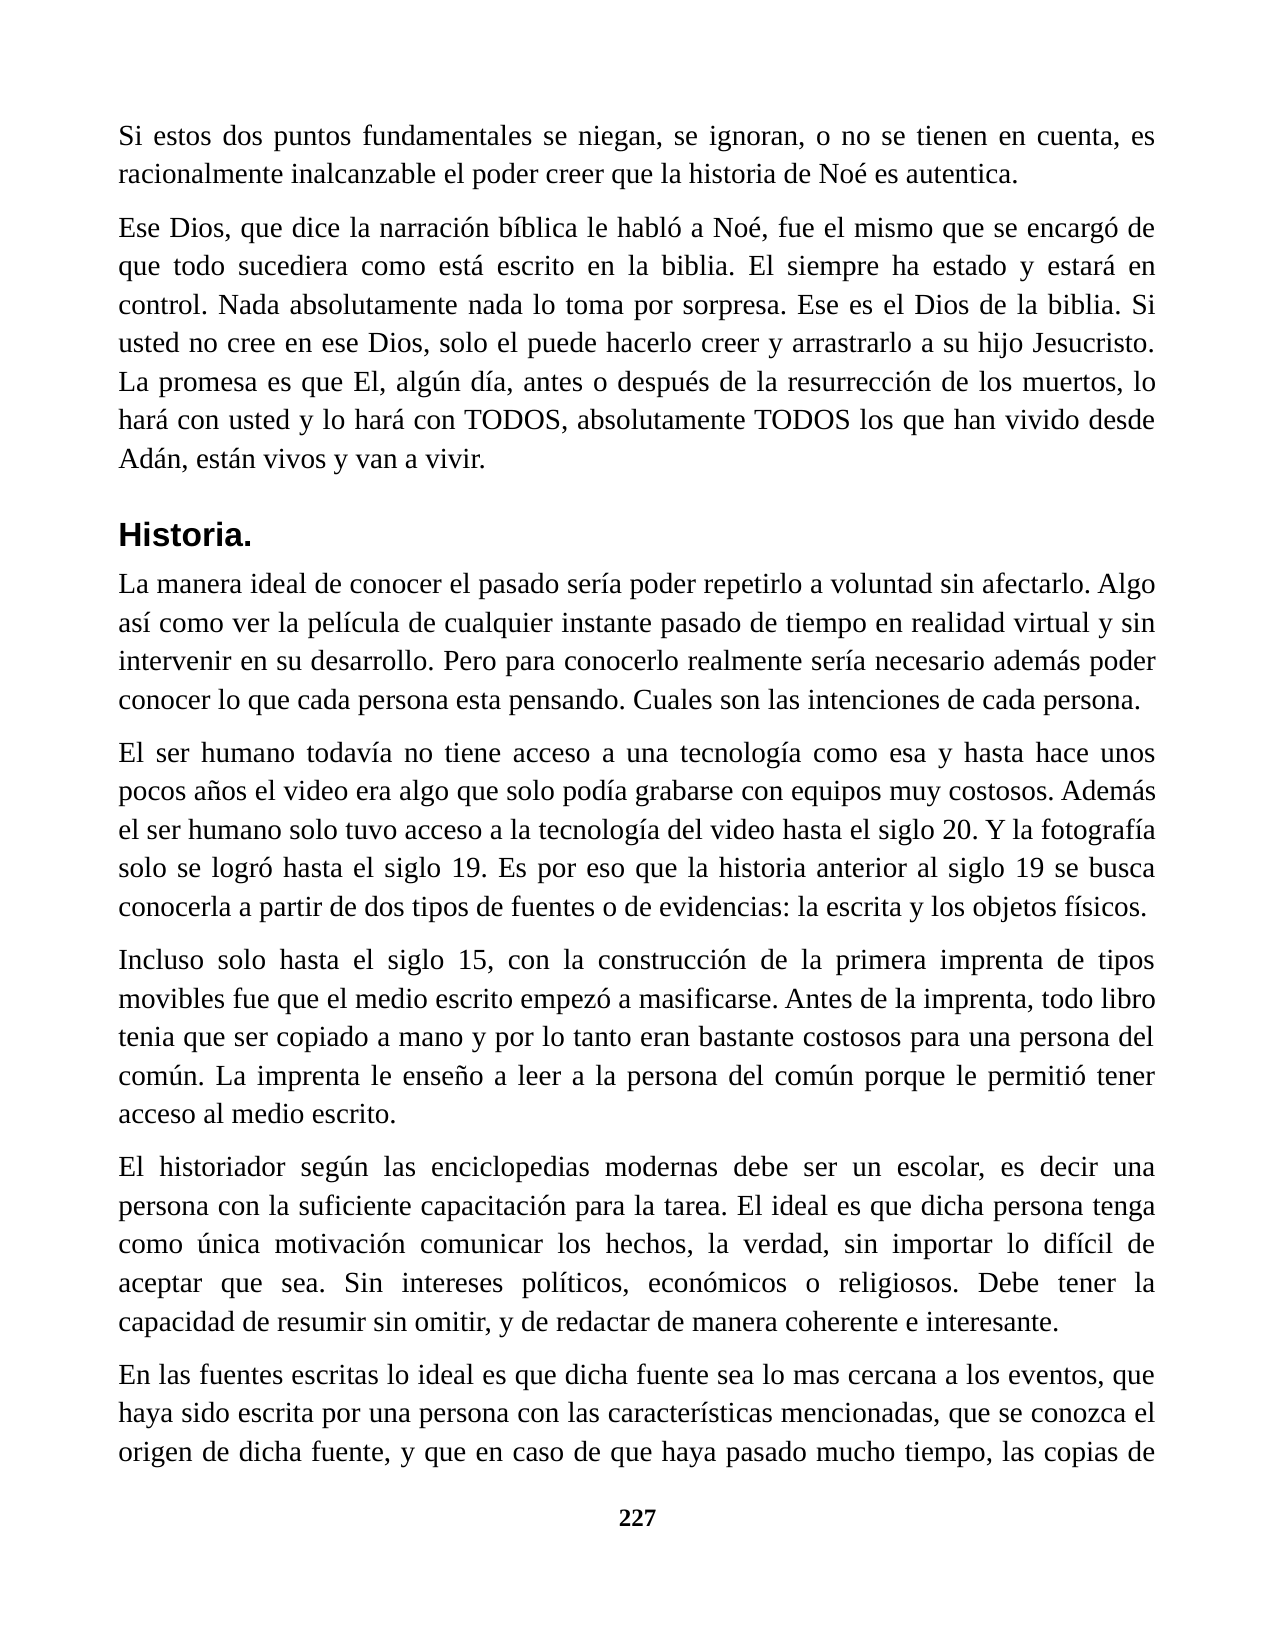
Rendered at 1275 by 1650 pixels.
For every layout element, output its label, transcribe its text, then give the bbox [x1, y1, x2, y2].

text La manera ideal de conocer el pasado sería poder repetirlo a voluntad sin afectarlo. Algo así como ver la película de cualquier instante pasado de tiempo en realidad virtual y sin intervenir en su desarrollo. Pero para conocerlo realmente sería necesario además poder conocer lo que cada persona esta pensando. Cuales son las intenciones de cada persona. [118, 566, 1157, 715]
text Incluso solo hasta el siglo 15, con la construcción de la primera imprenta de tipos movibles fue que el medio escrito empezó a masificarse. Antes de la imprenta, todo libro tenia que ser copiado a mano y por lo tanto eran bastante costosos para una persona del común. La imprenta le enseño a leer a la persona del común porque le permitió tener acceso al medio escrito. [118, 942, 1157, 1130]
text El ser humano todavía no tiene acceso a una tecnología como esa y hasta hace unos pocos años el video era algo que solo podía grabarse con equipos muy costosos. Además el ser humano solo tuvo acceso a la tecnología del video hasta el siglo 20. Y la fotografía solo se logró hasta el siglo 19. Es por eso que la historia anterior al siglo 19 se busca conocerla a partir de dos tipos de fuentes o de evidencias: la escrita y los objetos físicos. [118, 735, 1157, 923]
text El historiador según las enciclopedias modernas debe ser un escolar, es decir una persona con la suficiente capacitación para la tarea. El ideal es que dicha persona tenga como única motivación comunicar los hechos, la verdad, sin importar lo difícil de aceptar que sea. Sin intereses políticos, económicos o religiosos. Debe tener la capacidad de resumir sin omitir, y de redactar de manera coherente e interesante. [118, 1149, 1157, 1337]
text En las fuentes escritas lo ideal es que dicha fuente sea lo mas cercana a los eventos, que haya sido escrita por una persona con las características mencionadas, que se conozca el origen de dicha fuente, y que en caso de que haya pasado mucho tiempo, las copias de [118, 1357, 1157, 1467]
subtitle Historia. [118, 515, 1157, 554]
text Si estos dos puntos fundamentales se niegan, se ignoran, o no se tienen en cuenta, es racionalmente inalcanzable el poder creer que la historia de Noé es autentica. [118, 118, 1157, 190]
text Ese Dios, que dice la narración bíblica le habló a Noé, fue el mismo que se encargó de que todo sucediera como está escrito en la biblia. El siempre ha estado y estará en control. Nada absolutamente nada lo toma por sorpresa. Ese es el Dios de la biblia. Si usted no cree en ese Dios, solo el puede hacerlo creer y arrastrarlo a su hijo Jesucristo. La promesa es que El, algún día, antes o después de la resurrección de los muertos, lo hará con usted y lo hará con TODOS, absolutamente TODOS los que han vivido desde Adán, están vivos y van a vivir. [118, 210, 1157, 474]
